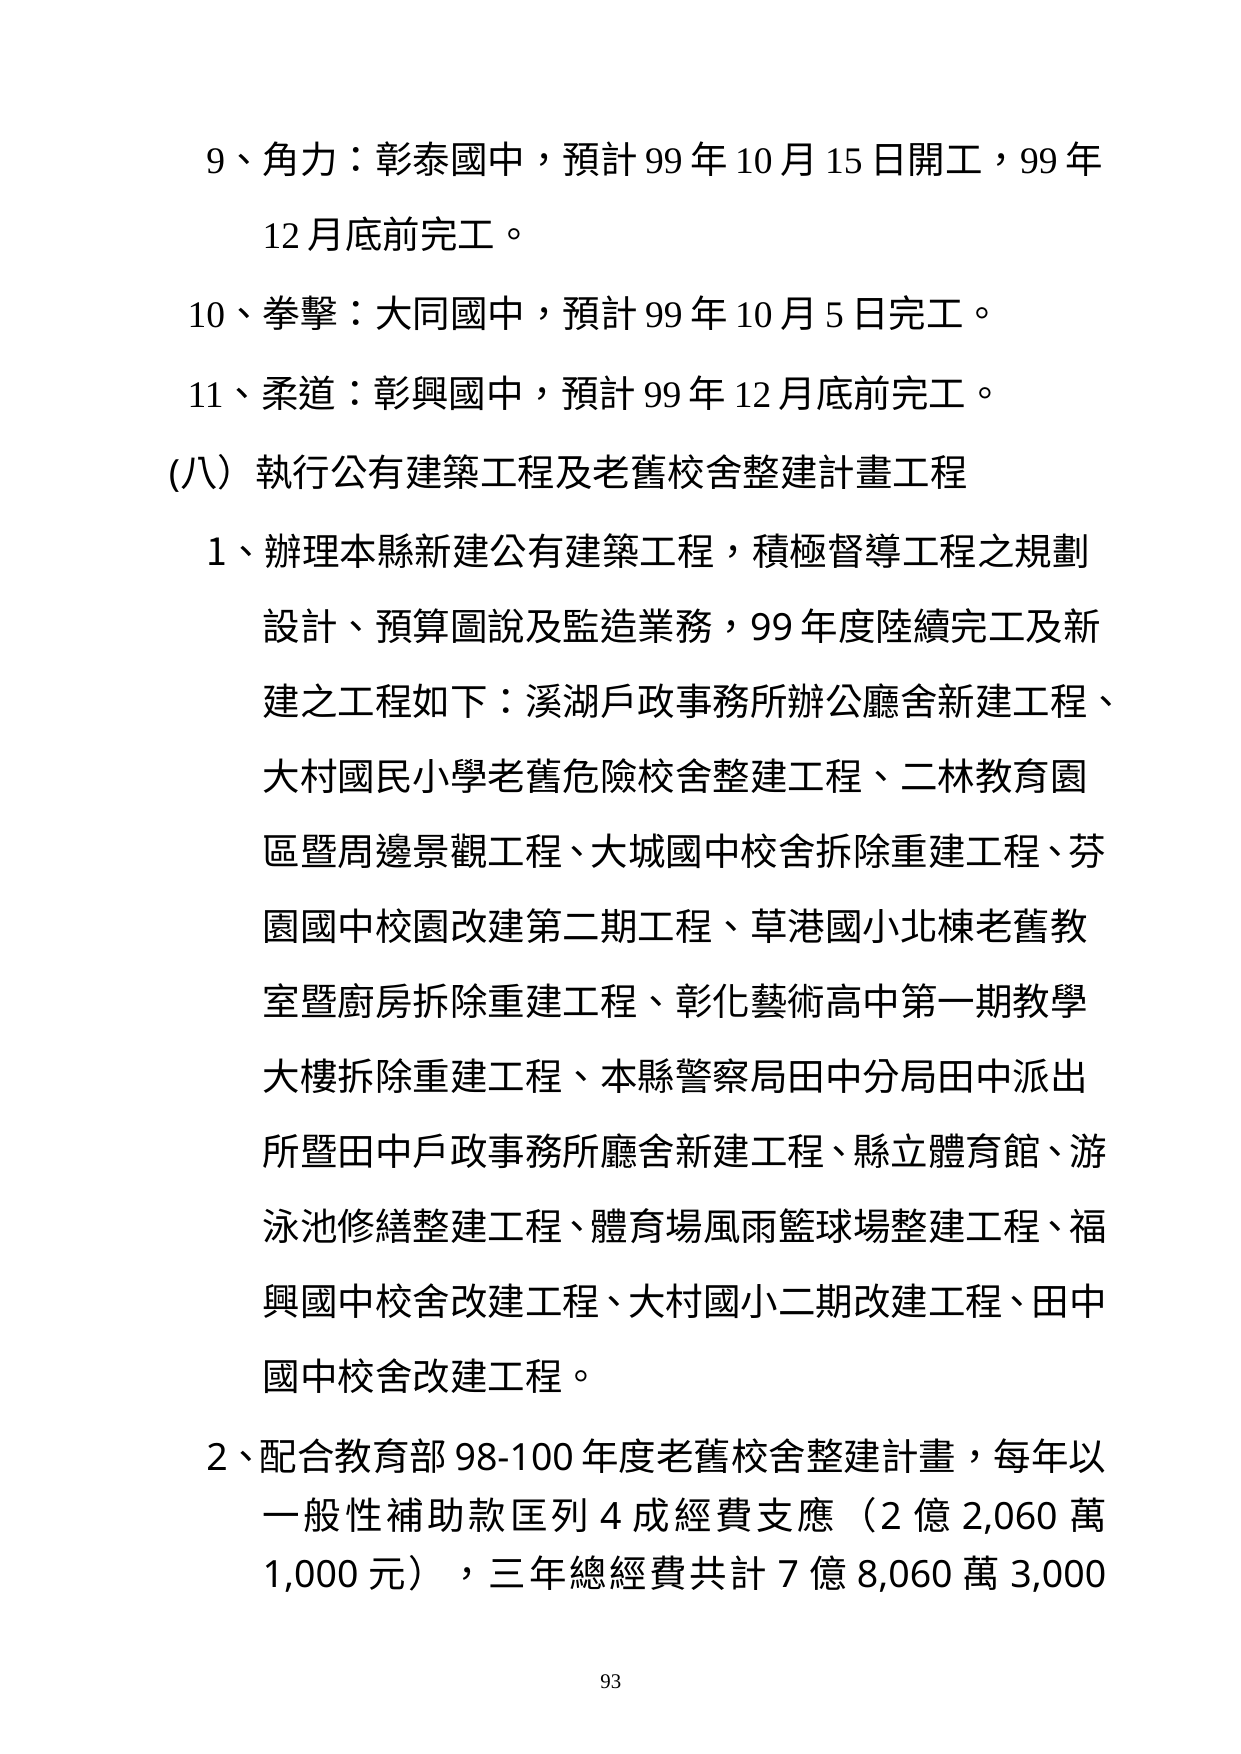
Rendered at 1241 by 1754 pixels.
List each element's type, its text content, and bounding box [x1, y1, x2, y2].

text 10、拳擊：大同國中，預計99年10月5日完工。 [187, 274, 1106, 349]
text (八）執行公有建築工程及老舊校舍整建計畫工程 [169, 432, 1106, 507]
text 1、辦理本縣新建公有建築工程，積極督導工程之規劃設計、預算圖說及監造業務，99年度陸續完工及新建之工程如下：溪湖戶政事務所辦公廳舍新建工程、大村國民小學老舊危險校舍整建工程、二林教育園區暨周邊景觀工程、大城國中校舍拆除重建工程、芬園國中校園改建第二期工程、草港國小北棟老舊教室暨廚房拆除重建工程、彰化藝術高中第一期教學大樓拆除重建工程、本縣警察局田中分局田中派出所暨田中戶政事務所廳舍新建工程、縣立體育館、游泳池修繕整建工程、體育場風雨籃球場整建工程、福興國中校舍改建工程、大村國小二期改建工程、田中國中校舍改建工程。 [206, 512, 1106, 1412]
text 9、角力：彰泰國中，預計99年10月15日開工，99年12月底前完工。 [206, 120, 1106, 270]
text 2、配合教育部98-100年度老舊校舍整建計畫，每年以一般性補助款匡列4成經費支應（2億2,060萬1,000元），三年總經費共計7億8,060萬3,000 [206, 1424, 1106, 1599]
text 11、柔道：彰興國中，預計99年12月底前完工。 [187, 353, 1106, 428]
